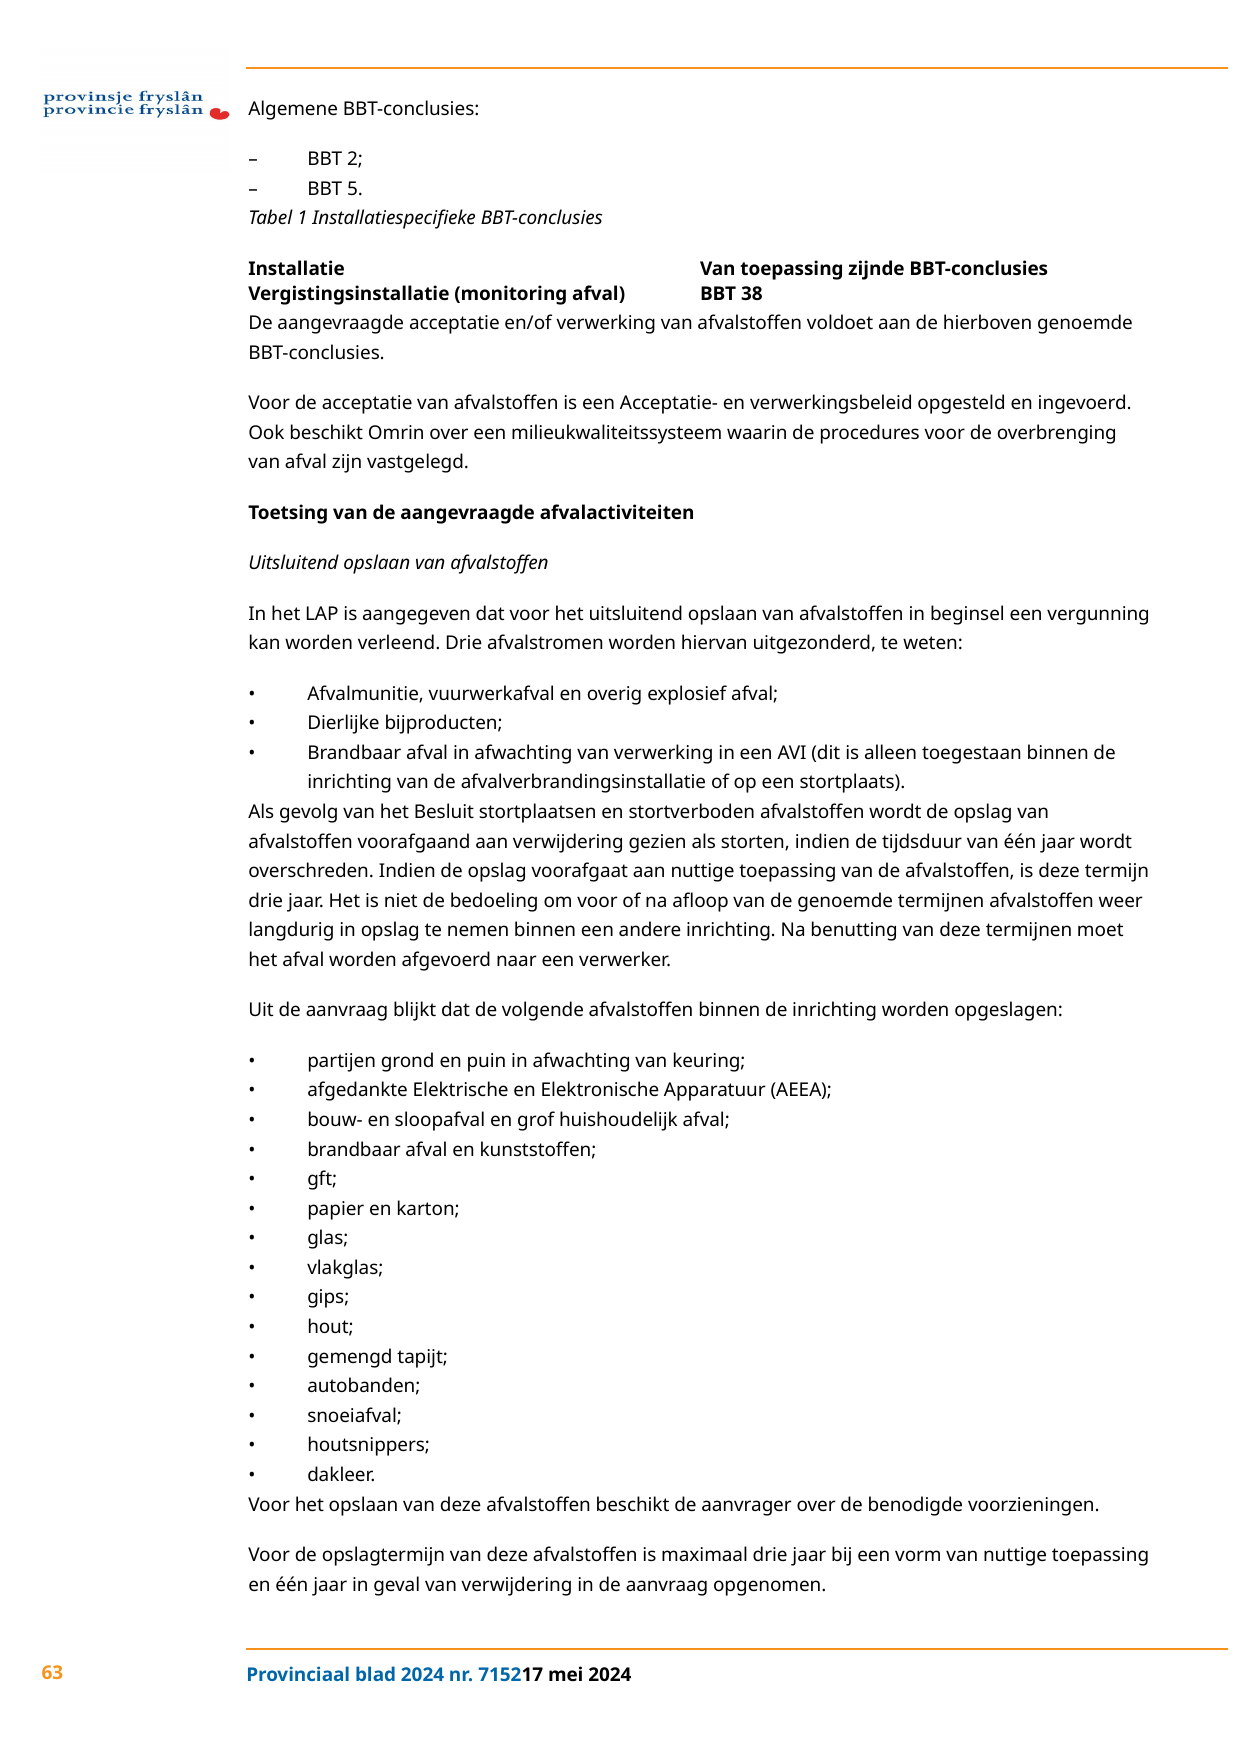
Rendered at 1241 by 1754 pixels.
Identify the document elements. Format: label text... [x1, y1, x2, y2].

table_header Installatie [248, 255, 700, 281]
list snoeiafval; [248, 1402, 1152, 1428]
list gips; [248, 1284, 1152, 1309]
list vlakglas; [248, 1254, 1152, 1280]
text Voor de acceptatie van afvalstoffen is een Acceptatie- en verwerkingsbeleid opgesteld en ingevoerd. Ook beschikt Omrin over een milieukwaliteitssysteem waarin de procedures voor de overbrenging van afval zijn vastgelegd. [248, 389, 1152, 474]
text In het LAP is aangegeven dat voor het uitsluitend opslaan van afvalstoffen in beginsel een vergunning kan worden verleend. Drie afvalstromen worden hiervan uitgezonderd, te weten: [248, 600, 1152, 655]
list glas; [248, 1224, 1152, 1250]
list BBT 5. [248, 175, 1152, 201]
picture [41, 47, 231, 172]
list Brandbaar afval in afwachting van verwerking in een AVI (dit is alleen toegestaan binnen de inrichting van de afvalverbrandingsinstallatie of op een stortplaats). [248, 739, 1152, 794]
text Als gevolg van het Besluit stortplaatsen en stortverboden afvalstoffen wordt de opslag van afvalstoffen voorafgaand aan verwijdering gezien als storten, indien de tijdsduur van één jaar wordt overschreden. Indien de opslag voorafgaat aan nuttige toepassing van de afvalstoffen, is deze termijn drie jaar. Het is niet de bedoeling om voor of na afloop van de genoemde termijnen afvalstoffen weer langdurig in opslag te nemen binnen een andere inrichting. Na benutting van deze termijnen moet het afval worden afgevoerd naar een verwerker. [248, 798, 1152, 972]
text Voor de opslagtermijn van deze afvalstoffen is maximaal drie jaar bij een vorm van nuttige toepassing en één jaar in geval van verwijdering in de aanvraag opgenomen. [248, 1541, 1152, 1597]
table_header Van toepassing zijnde BBT-conclusies [700, 255, 1152, 281]
text De aangevraagde acceptatie en/of verwerking van afvalstoffen voldoet aan de hierboven genoemde BBT-conclusies. [248, 309, 1152, 365]
table_cell BBT 38 [700, 281, 1152, 306]
list BBT 2; [248, 145, 1152, 171]
text Toetsing van de aangevraagde afvalactiviteiten [248, 499, 1152, 525]
text Uitsluitend opslaan van afvalstoffen [248, 549, 1152, 575]
list gemengd tapijt; [248, 1343, 1152, 1369]
list partijen grond en puin in afwachting van keuring; [248, 1047, 1152, 1073]
list autobanden; [248, 1372, 1152, 1398]
text Uit de aanvraag blijkt dat de volgende afvalstoffen binnen de inrichting worden opgeslagen: [248, 997, 1152, 1022]
text Voor het opslaan van deze afvalstoffen beschikt de aanvrager over de benodigde voorzieningen. [248, 1491, 1152, 1517]
list dakleer. [248, 1461, 1152, 1487]
text Algemene BBT-conclusies: [248, 95, 1152, 121]
list houtsnippers; [248, 1432, 1152, 1457]
list gft; [248, 1165, 1152, 1191]
list bouw- en sloopafval en grof huishoudelijk afval; [248, 1106, 1152, 1132]
list hout; [248, 1313, 1152, 1339]
list papier en karton; [248, 1195, 1152, 1221]
text Tabel 1 Installatiespecifieke BBT-conclusies [248, 204, 1152, 230]
list brandbaar afval en kunststoffen; [248, 1136, 1152, 1162]
table_cell Vergistingsinstallatie (monitoring afval) [248, 281, 700, 306]
list afgedankte Elektrische en Elektronische Apparatuur (AEEA); [248, 1077, 1152, 1102]
list Afvalmunitie, vuurwerkafval en overig explosief afval; [248, 680, 1152, 706]
list Dierlijke bijproducten; [248, 709, 1152, 735]
